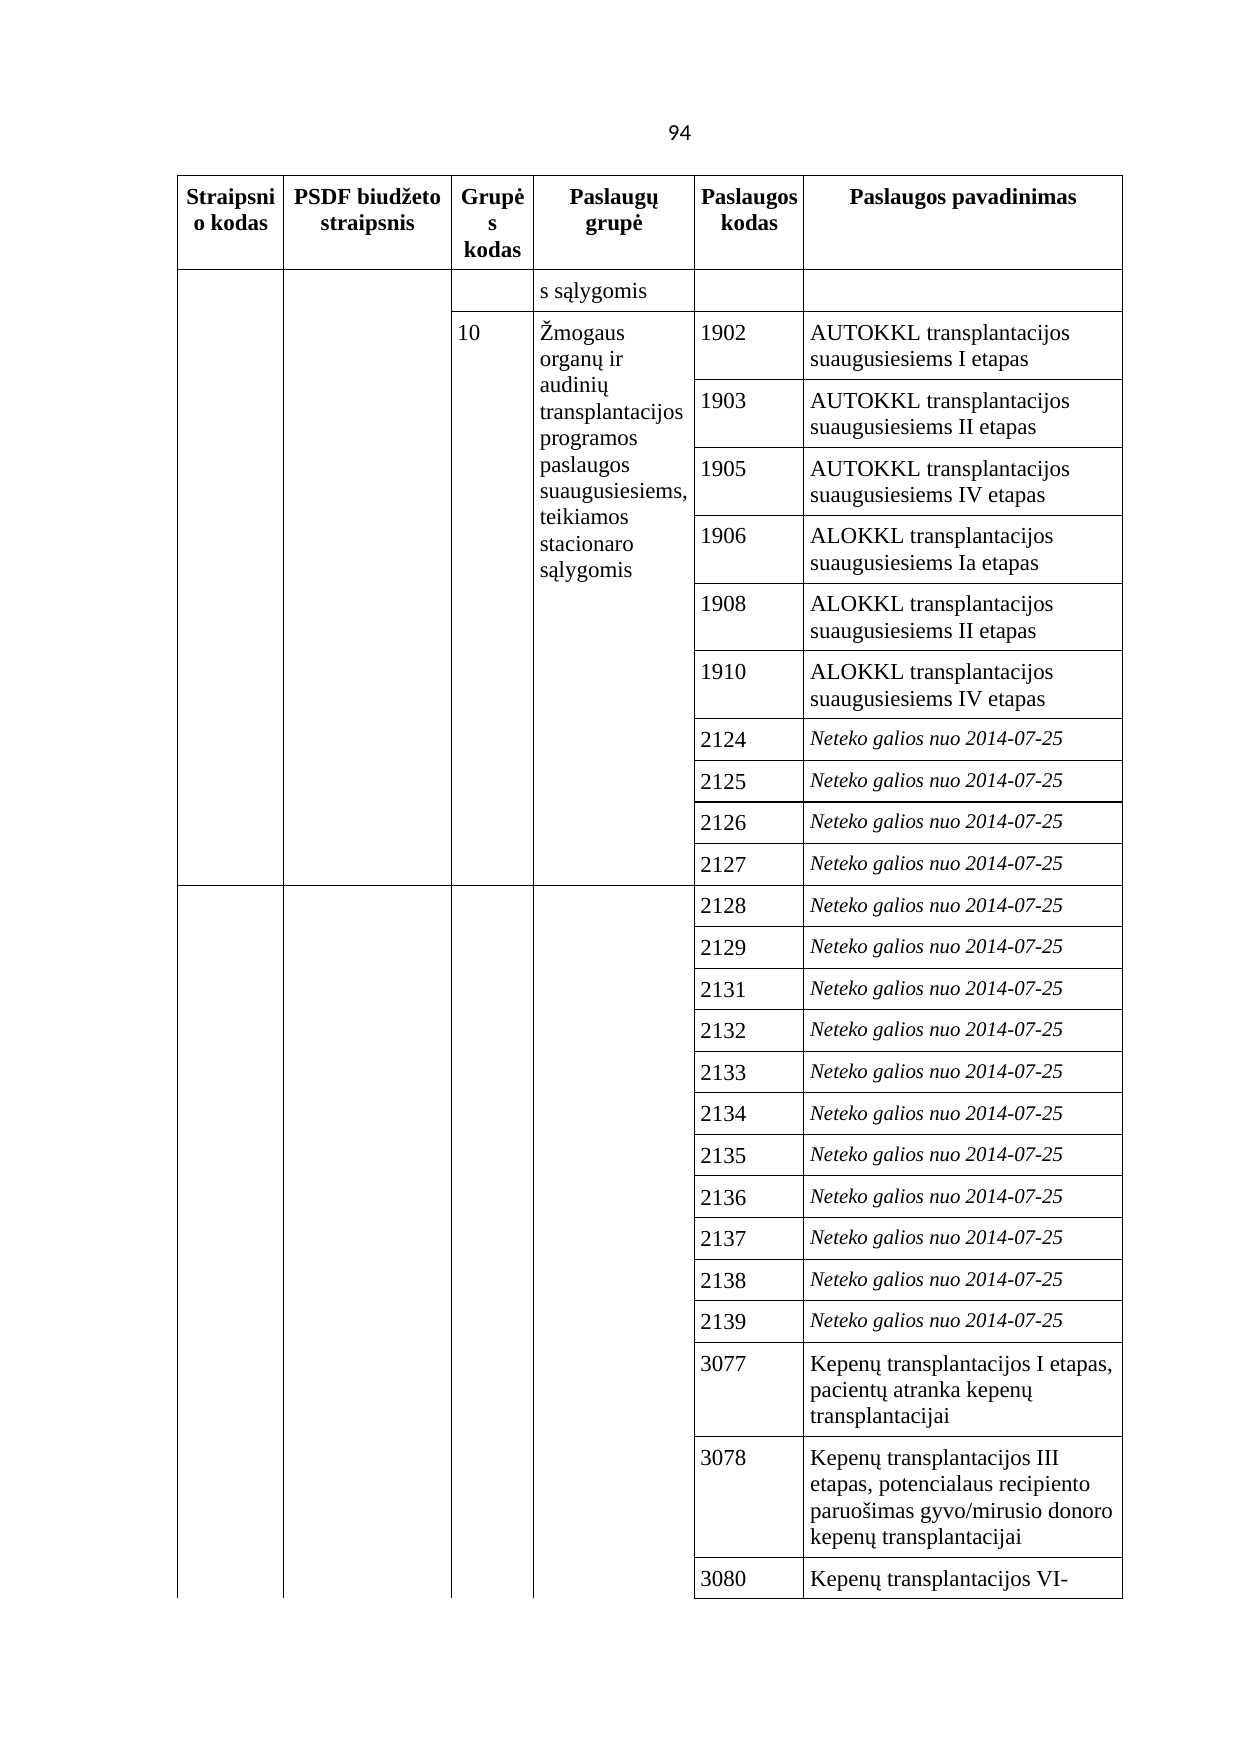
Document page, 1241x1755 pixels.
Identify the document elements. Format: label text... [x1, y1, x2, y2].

table_cell 3078 [695, 1437, 803, 1557]
table_cell [452, 801, 533, 843]
table_cell [178, 583, 283, 650]
table_cell [534, 1134, 694, 1175]
table_cell [284, 760, 451, 801]
table_cell [284, 1436, 451, 1557]
table_cell Neteko galios nuo 2014-07-25 [804, 1176, 1122, 1217]
table_cell ALOKKL transplantacijos suaugusiesiems II etapas [804, 584, 1122, 650]
table_cell [284, 1259, 451, 1300]
table_header Paslaugų grupė [534, 176, 694, 269]
table_cell [284, 447, 451, 514]
table_cell [534, 968, 694, 1009]
table_cell 2129 [695, 927, 803, 968]
table_cell [452, 1134, 533, 1175]
table_cell Neteko galios nuo 2014-07-25 [804, 803, 1122, 843]
table_cell 3080 [695, 1558, 803, 1598]
table_cell Neteko galios nuo 2014-07-25 [804, 761, 1122, 801]
table_header Paslaugos pavadinimas [804, 176, 1122, 269]
table_cell [534, 1217, 694, 1258]
table_cell 1908 [695, 584, 803, 650]
table_cell [534, 1300, 694, 1342]
table_cell [452, 1300, 533, 1342]
table_cell [178, 1342, 283, 1436]
table_cell [534, 1009, 694, 1051]
table_cell 2124 [695, 719, 803, 760]
table_cell 2137 [695, 1218, 803, 1258]
table_cell [178, 760, 283, 801]
table_cell [178, 1175, 283, 1217]
table_cell [178, 1009, 283, 1051]
table_cell [284, 1217, 451, 1258]
table_cell [178, 1300, 283, 1342]
table_cell [284, 270, 451, 311]
table_cell [178, 843, 283, 884]
table_cell [284, 311, 451, 379]
table_cell [534, 1557, 694, 1598]
table_cell [452, 886, 533, 926]
table_cell [178, 886, 283, 926]
table_cell [284, 1134, 451, 1175]
table_cell [452, 843, 533, 884]
table_cell [452, 1557, 533, 1598]
table_cell 2138 [695, 1260, 803, 1300]
table_cell 2132 [695, 1010, 803, 1051]
table_cell 2135 [695, 1135, 803, 1175]
table_cell [284, 583, 451, 650]
table_cell Neteko galios nuo 2014-07-25 [804, 1218, 1122, 1258]
table_cell [178, 447, 283, 514]
table_cell AUTOKKL transplantacijos suaugusiesiems II etapas [804, 380, 1122, 447]
table_cell 1902 [695, 312, 803, 379]
table_cell [284, 718, 451, 760]
table_cell 1905 [695, 448, 803, 514]
table_cell Neteko galios nuo 2014-07-25 [804, 1135, 1122, 1175]
table_cell [534, 1051, 694, 1092]
table_cell 1910 [695, 651, 803, 718]
table_cell Neteko galios nuo 2014-07-25 [804, 927, 1122, 968]
table_cell 2127 [695, 844, 803, 884]
table_cell [178, 1259, 283, 1300]
table_cell [534, 843, 694, 884]
table_cell [534, 801, 694, 843]
table_cell [178, 1092, 283, 1134]
table_cell AUTOKKL transplantacijos suaugusiesiems IV etapas [804, 448, 1122, 514]
table_cell [452, 1051, 533, 1092]
table_cell ALOKKL transplantacijos suaugusiesiems IV etapas [804, 651, 1122, 718]
table_cell 2134 [695, 1093, 803, 1134]
table_cell Neteko galios nuo 2014-07-25 [804, 1093, 1122, 1134]
table_cell [284, 886, 451, 926]
table_cell 2126 [695, 803, 803, 843]
table_cell 10 [452, 312, 533, 801]
table_cell [452, 270, 533, 311]
table_cell Neteko galios nuo 2014-07-25 [804, 1301, 1122, 1342]
table_cell [284, 926, 451, 968]
table_cell [284, 1342, 451, 1436]
table_cell Neteko galios nuo 2014-07-25 [804, 1010, 1122, 1051]
table_cell [284, 1300, 451, 1342]
table_cell [178, 650, 283, 718]
table_cell [534, 1342, 694, 1436]
table_cell [178, 1436, 283, 1557]
table_cell [178, 1557, 283, 1598]
table_cell [695, 270, 803, 311]
table_cell 2128 [695, 886, 803, 926]
table_cell [534, 1259, 694, 1300]
table_cell Kepenų transplantacijos III etapas, potencialaus recipiento paruošimas gyvo/mirusio donoro kepenų transplantacijai [804, 1437, 1122, 1557]
table_cell [284, 515, 451, 582]
table_cell [284, 650, 451, 718]
table_cell [284, 968, 451, 1009]
table_cell [178, 1051, 283, 1092]
table_cell [452, 1259, 533, 1300]
table_cell Neteko galios nuo 2014-07-25 [804, 719, 1122, 760]
table_cell 2125 [695, 761, 803, 801]
table_cell [178, 311, 283, 379]
table_cell [178, 515, 283, 582]
table_cell 3077 [695, 1343, 803, 1436]
table_cell 1903 [695, 380, 803, 447]
table_cell 2139 [695, 1301, 803, 1342]
table_cell [178, 379, 283, 447]
table_cell 2131 [695, 969, 803, 1009]
table_cell [452, 1092, 533, 1134]
table_cell [284, 1557, 451, 1598]
table_cell [284, 1092, 451, 1134]
table_cell Neteko galios nuo 2014-07-25 [804, 1260, 1122, 1300]
table_cell Kepenų transplantacijos VI- [804, 1558, 1122, 1598]
table_cell 1906 [695, 516, 803, 582]
table_cell [284, 1175, 451, 1217]
table_cell [534, 1175, 694, 1217]
table_header Grupės kodas [452, 176, 533, 269]
table_cell [534, 926, 694, 968]
table_header Straipsnio kodas [178, 176, 283, 269]
table_cell [452, 1175, 533, 1217]
table_cell [178, 1134, 283, 1175]
table_cell [284, 801, 451, 843]
table_cell Kepenų transplantacijos I etapas, pacientų atranka kepenų transplantacijai [804, 1343, 1122, 1436]
table_cell [178, 270, 283, 311]
table_cell Neteko galios nuo 2014-07-25 [804, 969, 1122, 1009]
table_cell [534, 1436, 694, 1557]
table_cell [284, 379, 451, 447]
table_cell [284, 1009, 451, 1051]
table_cell Žmogaus organų ir audinių transplantacijos programos paslaugos suaugusiesiems, teikiamos stacionaro sąlygomis [534, 312, 694, 801]
table_cell [452, 926, 533, 968]
table_cell Neteko galios nuo 2014-07-25 [804, 886, 1122, 926]
table_header PSDF biudžeto straipsnis [284, 176, 451, 269]
table_cell [178, 718, 283, 760]
table_cell [804, 270, 1122, 311]
table_cell [534, 1092, 694, 1134]
table_cell [178, 1217, 283, 1258]
table_cell 2133 [695, 1052, 803, 1092]
table_cell [452, 1436, 533, 1557]
table_cell [452, 1217, 533, 1258]
table_cell [534, 886, 694, 926]
table_cell [284, 843, 451, 884]
table_cell [284, 1051, 451, 1092]
table_cell [452, 1009, 533, 1051]
table_cell AUTOKKL transplantacijos suaugusiesiems I etapas [804, 312, 1122, 379]
table_cell ALOKKL transplantacijos suaugusiesiems Ia etapas [804, 516, 1122, 582]
table_cell 2136 [695, 1176, 803, 1217]
table_cell Neteko galios nuo 2014-07-25 [804, 844, 1122, 884]
table_cell s sąlygomis [534, 270, 694, 311]
table_header Paslaugos kodas [695, 176, 803, 269]
table_cell [178, 968, 283, 1009]
table_cell Neteko galios nuo 2014-07-25 [804, 1052, 1122, 1092]
table_cell [178, 926, 283, 968]
table_cell [452, 968, 533, 1009]
table_cell [452, 1342, 533, 1436]
table_cell [178, 801, 283, 843]
